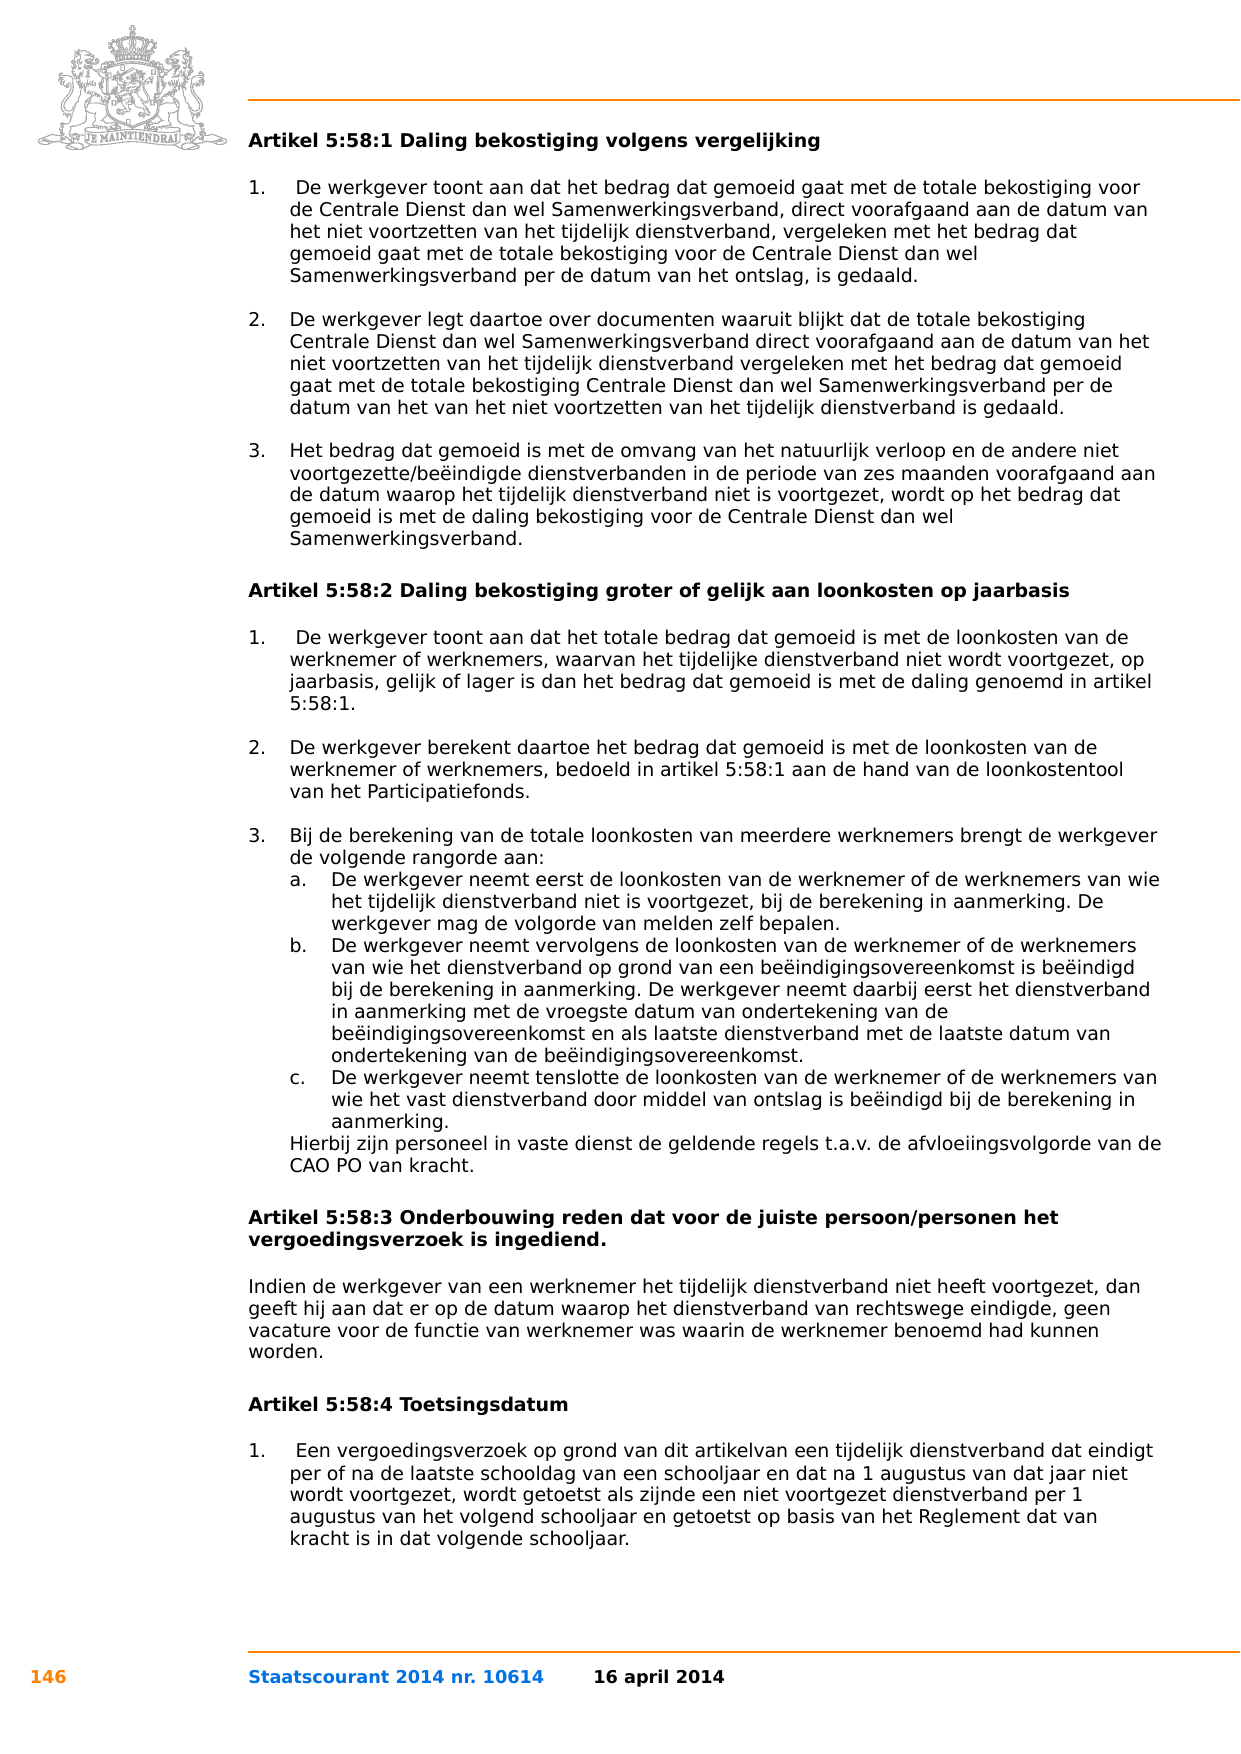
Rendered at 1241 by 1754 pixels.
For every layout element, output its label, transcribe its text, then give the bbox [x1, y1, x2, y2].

text Indien de werkgever van een werknemer het tijdelijk dienstverband niet heeft voortgezet, dan geeft hij aan dat er op de datum waarop het dienstverband van rechtswege eindigde, geen vacature voor de functie van werknemer was waarin de werknemer benoemd had kunnen worden. [248, 1276, 1163, 1363]
text 1. De werkgever toont aan dat het bedrag dat gemoeid gaat met de totale bekostiging voor de Centrale Dienst dan wel Samenwerkingsverband, direct voorafgaand aan de datum van het niet voortzetten van het tijdelijk dienstverband, vergeleken met het bedrag dat gemoeid gaat met de totale bekostiging voor de Centrale Dienst dan wel Samenwerkingsverband per de datum van het ontslag, is gedaald. [248, 177, 1163, 287]
picture [38, 25, 227, 150]
subtitle Artikel 5:58:4 Toetsingsdatum [248, 1393, 1163, 1415]
text 2. De werkgever legt daartoe over documenten waaruit blijkt dat de totale bekostiging Centrale Dienst dan wel Samenwerkingsverband direct voorafgaand aan de datum van het niet voortzetten van het tijdelijk dienstverband vergeleken met het bedrag dat gemoeid gaat met de totale bekostiging Centrale Dienst dan wel Samenwerkingsverband per de datum van het van het niet voortzetten van het tijdelijk dienstverband is gedaald. [248, 309, 1163, 418]
text c. De werkgever neemt tenslotte de loonkosten van de werknemer of de werknemers van wie het vast dienstverband door middel van ontslag is beëindigd bij de berekening in aanmerking. [289, 1067, 1163, 1133]
text b. De werkgever neemt vervolgens de loonkosten van de werknemer of de werknemers van wie het dienstverband op grond van een beëindigingsovereenkomst is beëindigd bij de berekening in aanmerking. De werkgever neemt daarbij eerst het dienstverband in aanmerking met de vroegste datum van ondertekening van de beëindigingsovereenkomst en als laatste dienstverband met de laatste datum van ondertekening van de beëindigingsovereenkomst. [289, 935, 1163, 1067]
text 1. De werkgever toont aan dat het totale bedrag dat gemoeid is met de loonkosten van de werknemer of werknemers, waarvan het tijdelijke dienstverband niet wordt voortgezet, op jaarbasis, gelijk of lager is dan het bedrag dat gemoeid is met de daling genoemd in artikel 5:58:1. [248, 627, 1163, 715]
text a. De werkgever neemt eerst de loonkosten van de werknemer of de werknemers van wie het tijdelijk dienstverband niet is voortgezet, bij de berekening in aanmerking. De werkgever mag de volgorde van melden zelf bepalen. [289, 869, 1163, 935]
text 3. Het bedrag dat gemoeid is met de omvang van het natuurlijk verloop en de andere niet voortgezette/beëindigde dienstverbanden in de periode van zes maanden voorafgaand aan de datum waarop het tijdelijk dienstverband niet is voortgezet, wordt op het bedrag dat gemoeid is met de daling bekostiging voor de Centrale Dienst dan wel Samenwerkingsverband. [248, 440, 1163, 550]
subtitle Artikel 5:58:2 Daling bekostiging groter of gelijk aan loonkosten op jaarbasis [248, 580, 1163, 602]
text 2. De werkgever berekent daartoe het bedrag dat gemoeid is met de loonkosten van de werknemer of werknemers, bedoeld in artikel 5:58:1 aan de hand van de loonkostentool van het Participatiefonds. [248, 737, 1163, 803]
text Hierbij zijn personeel in vaste dienst de geldende regels t.a.v. de afvloeiingsvolgorde van de CAO PO van kracht. [289, 1133, 1163, 1177]
subtitle Artikel 5:58:1 Daling bekostiging volgens vergelijking [248, 130, 1163, 152]
text 1. Een vergoedingsverzoek op grond van dit artikelvan een tijdelijk dienstverband dat eindigt per of na de laatste schooldag van een schooljaar en dat na 1 augustus van dat jaar niet wordt voortgezet, wordt getoetst als zijnde een niet voortgezet dienstverband per 1 augustus van het volgend schooljaar en getoetst op basis van het Reglement dat van kracht is in dat volgende schooljaar. [248, 1440, 1163, 1550]
text 3. Bij de berekening van de totale loonkosten van meerdere werknemers brengt de werkgever de volgende rangorde aan: [248, 825, 1163, 869]
subtitle Artikel 5:58:3 Onderbouwing reden dat voor de juiste persoon/personen het vergoedingsverzoek is ingediend. [248, 1207, 1163, 1251]
